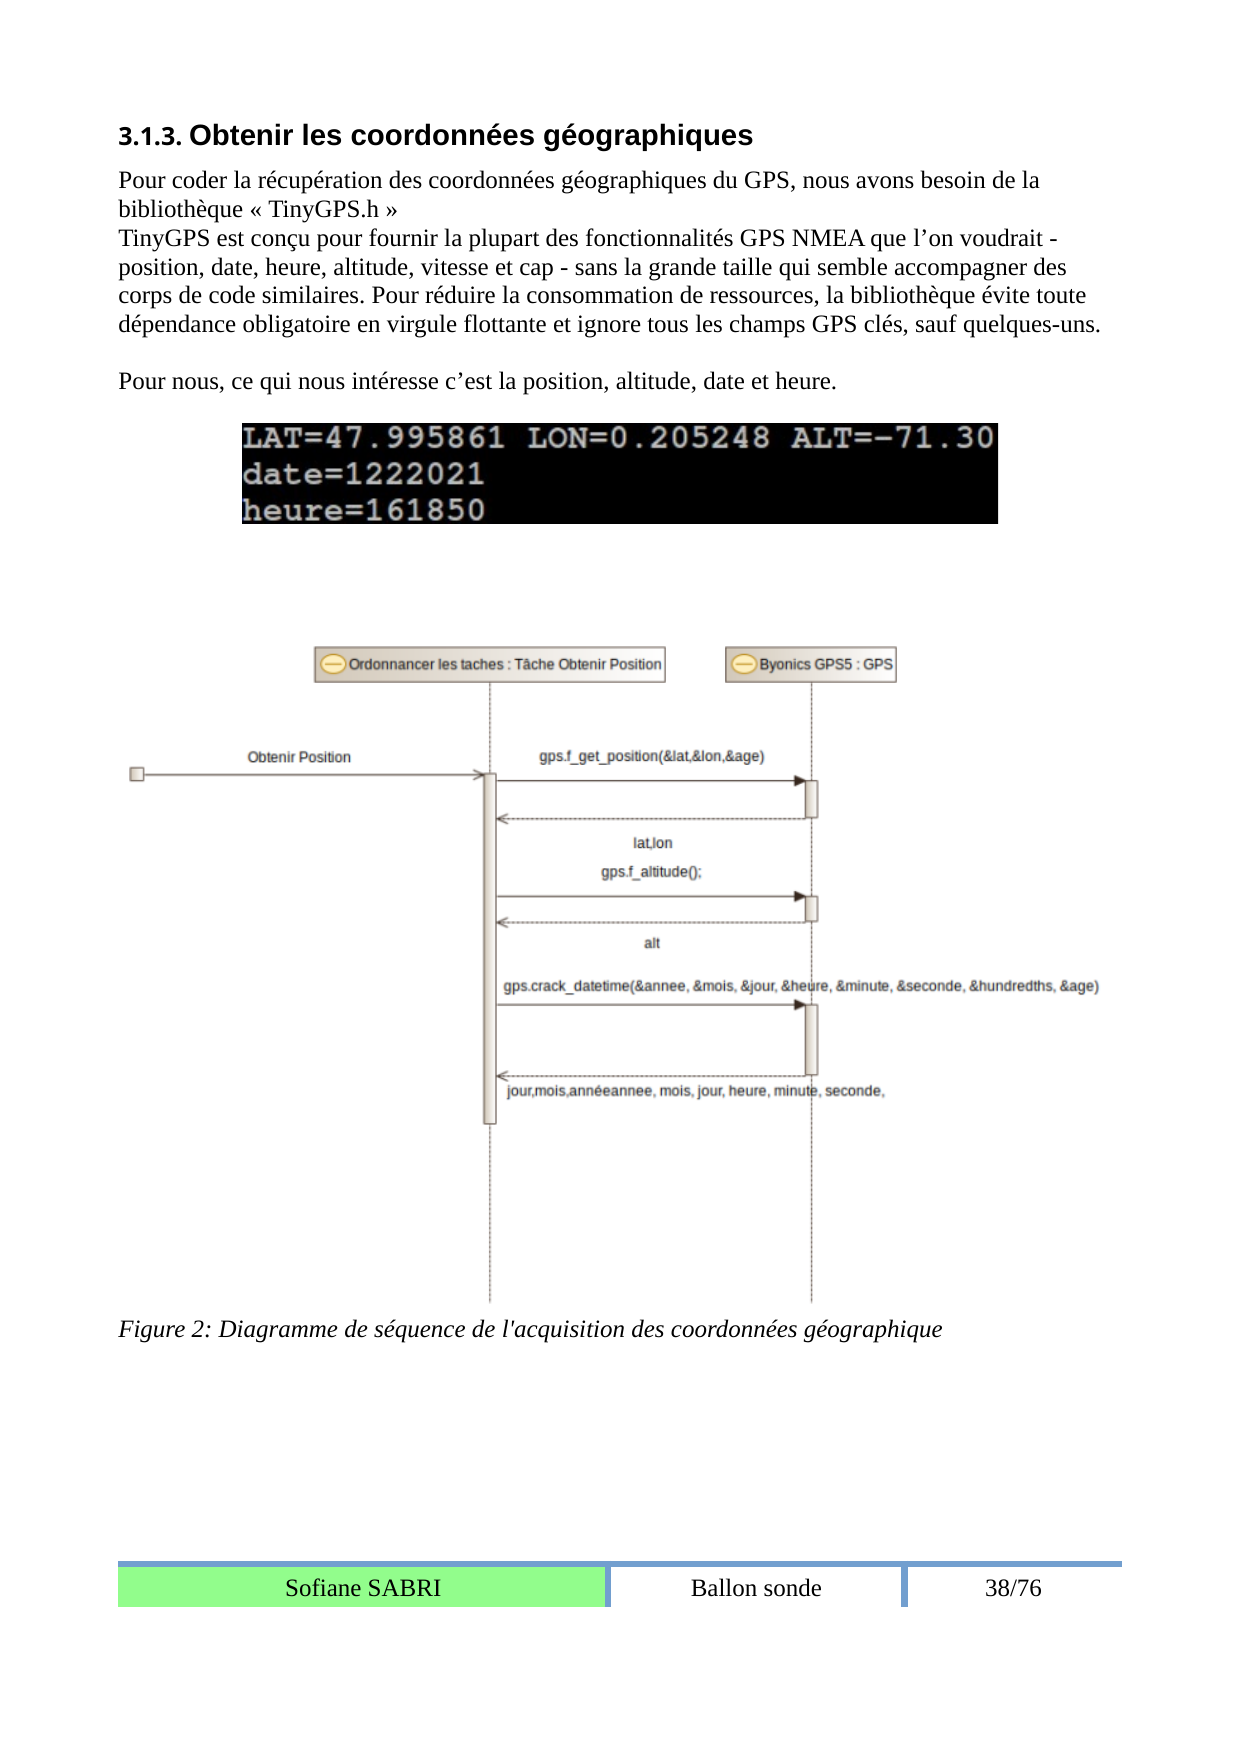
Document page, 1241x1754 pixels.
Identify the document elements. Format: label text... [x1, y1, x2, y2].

picture [118, 635, 1123, 1314]
text Pour nous, ce qui nous intéresse c’est la position, altitude, date et heure. [118, 366, 1122, 395]
subtitle Obtenir les coordonnées géographiques [118, 118, 1122, 153]
text Figure 2: Diagramme de séquence de l'acquisition des coordonnées géographique [118, 1314, 1122, 1343]
text Pour coder la récupération des coordonnées géographiques du GPS, nous avons besoin de la bibliothèque « TinyGPS.h » [118, 165, 1122, 223]
picture [242, 423, 999, 524]
text TinyGPS est conçu pour fournir la plupart des fonctionnalités GPS NMEA que l’on voudrait - position, date, heure, altitude, vitesse et cap - sans la grande taille qui semble accompagner des corps de code similaires. Pour réduire la consommation de ressources, la bibliothèque évite toute dépendance obligatoire en virgule flottante et ignore tous les champs GPS clés, sauf quelques-uns. [118, 223, 1122, 338]
